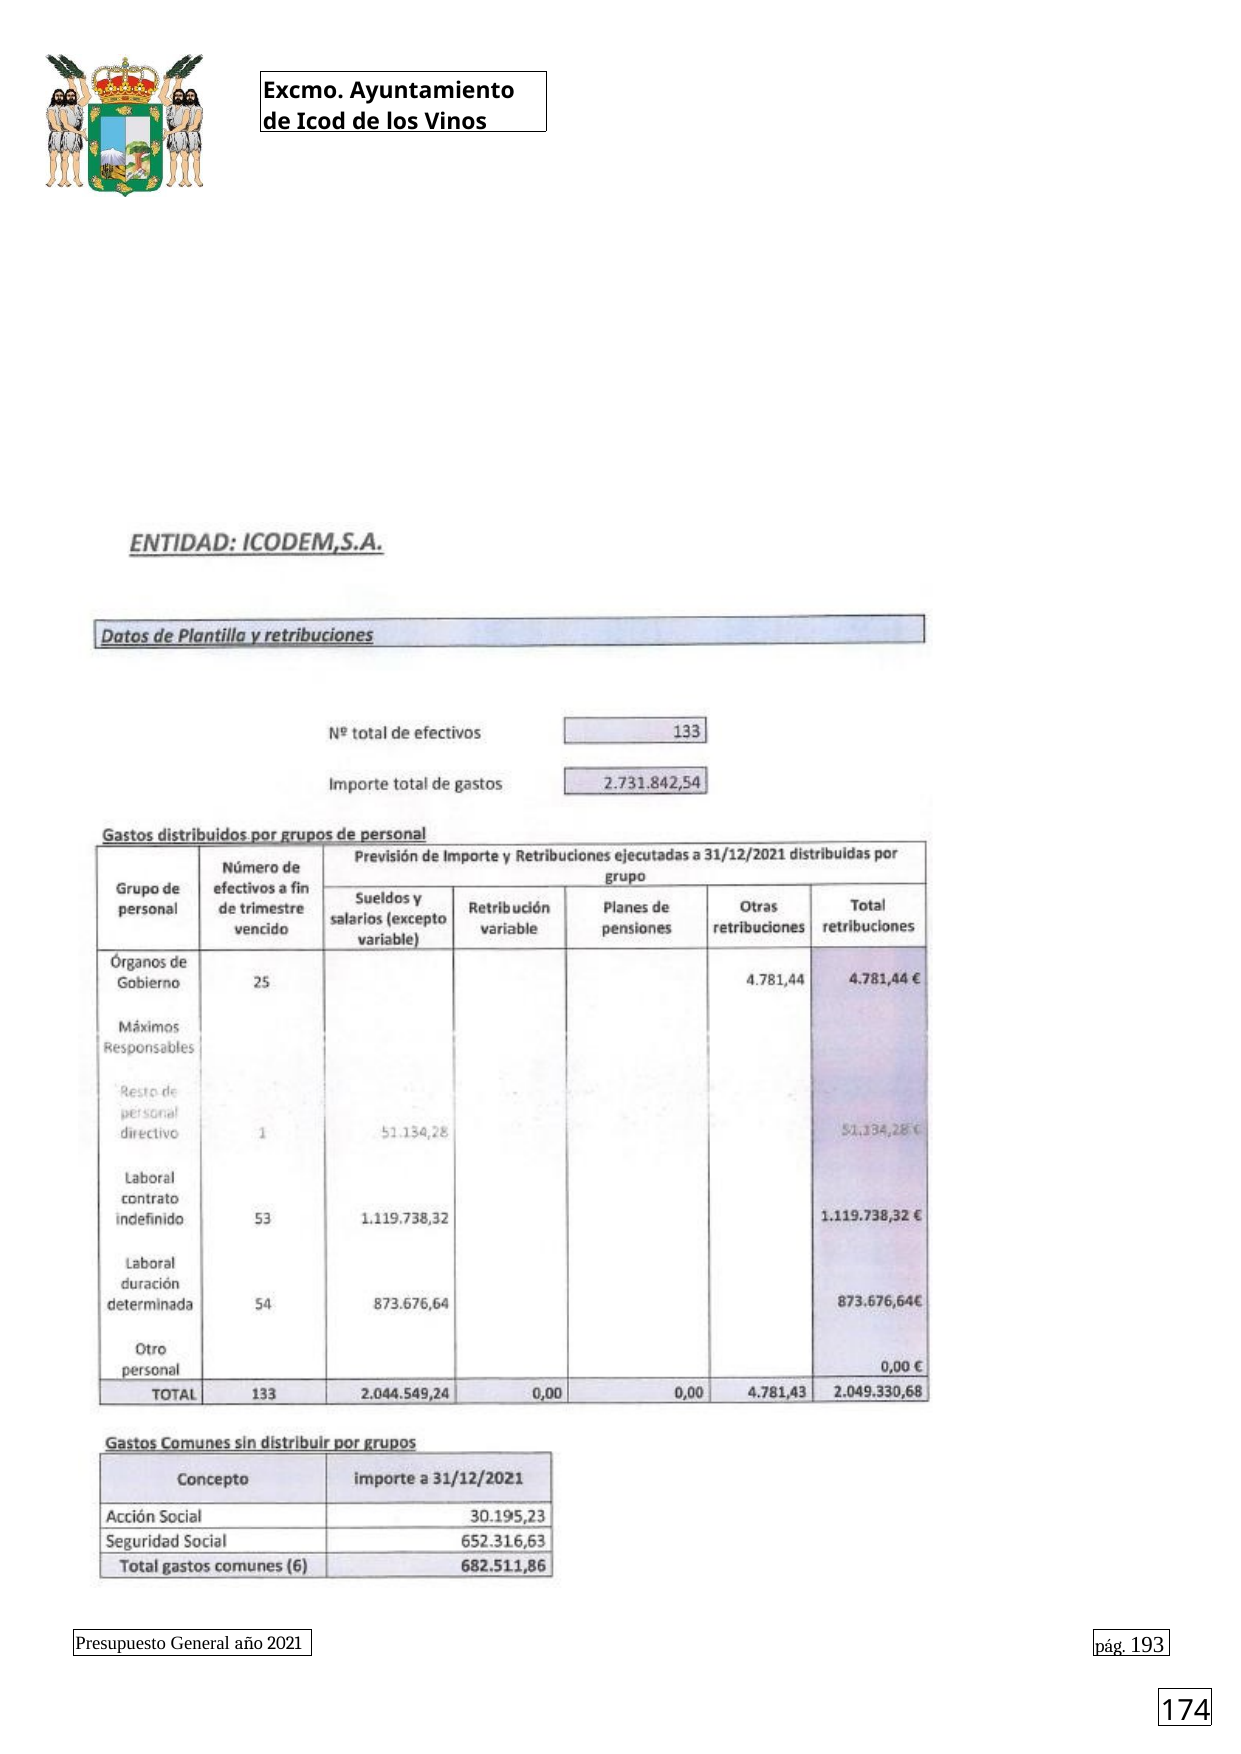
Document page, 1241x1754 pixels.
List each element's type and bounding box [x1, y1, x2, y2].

picture [45, 54, 204, 197]
picture [78, 522, 933, 1588]
